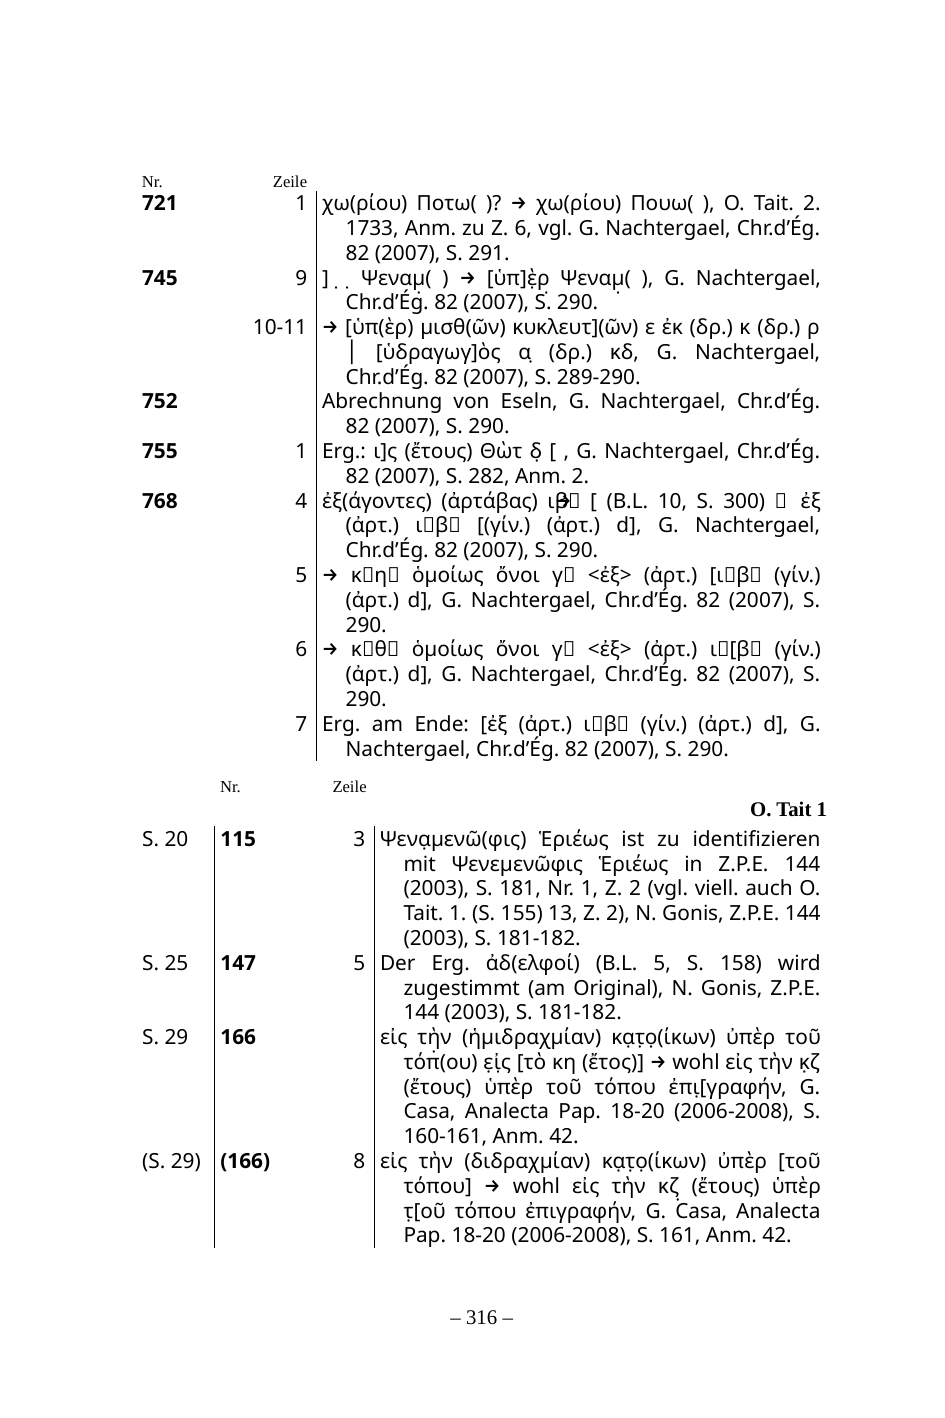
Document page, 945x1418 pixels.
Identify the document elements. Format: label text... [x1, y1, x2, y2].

table_cell [136, 563, 224, 637]
table_cell Erg. am Ende: [ἐξ (ἀρτ.) ιβ (γίν.) (ἀρτ.) d], G. Nachtergael, Chr.d’Ég. 82 (2007), S. 290. [317, 711, 827, 761]
table_cell Der Erg. ἀδ(ελφοί) (B.L. 5, S. 158) wird zugestimmt (am Original), N. Gonis, Z.P.E. 144 (2003), S. 181-182. [375, 950, 827, 1025]
table_cell 721 [136, 191, 224, 265]
table_cell S. 25 [136, 950, 214, 1025]
table_cell Abrechnung von Eseln, G. Nachtergael, Chr.d’Ég. 82 (2007), S. 290. [317, 389, 827, 439]
table_cell 752 [136, 389, 316, 439]
table_cell → κη ὁμοίως ὄνοι γ <ἐξ> (ἀρτ.) [ιβ (γίν.) (ἀρτ.) d], G. Nachtergael, Chr.d’Ég. 82 (2007), S. 290. [317, 563, 827, 637]
table_cell → κθ ὁμοίως ὄνοι γ <ἐξ> (ἀρτ.) ι[β (γίν.) (ἀρτ.) d], G. Nachtergael, Chr.d’Ég. 82 (2007), S. 290. [317, 637, 827, 711]
table_cell εἰς τὴ̣ν (ἡμιδραχμίαν) κα̣τ̣ο̣(ίκων) ὐπὲρ τοῦ τόπ(ου) ε̣ἰ̣ς [τὸ κη (ἔτος)] → wohl εἰς τὴν κ̣ζ (ἔτους) ὑπὲρ τοῦ τόπου ἐπι̣[γραφήν, G. Casa, Analecta Pap. 18-20 (2006-2008), S. 160-161, Anm. 42. [375, 1025, 827, 1149]
table_cell 7 [224, 711, 316, 761]
table_cell 1 [224, 191, 316, 265]
table_cell 147 [215, 950, 319, 1025]
table_cell (S. 29) [136, 1149, 214, 1248]
table_header 3 [319, 826, 374, 950]
table_cell 5 [224, 563, 316, 637]
table_cell 10-11 [224, 315, 316, 389]
table_cell 4 [224, 488, 316, 563]
table_cell [319, 1025, 374, 1149]
table_cell ] ̣ ̣ Ψεναμ̣( ) → [ὑπ]ὲ̣ρ̣ Ψεναμ̣( ), G. Nachtergael, Chr.d’Ég. 82 (2007), S. 290. [317, 265, 827, 315]
table_cell 8 [319, 1149, 374, 1248]
table_cell 6 [224, 637, 316, 711]
table_cell 768 [136, 488, 224, 563]
table_cell 755 [136, 439, 224, 488]
table_header S. 20 [136, 826, 214, 950]
table_cell 9 [224, 265, 316, 315]
table_header Ψενα̣μενῶ(φις) Ἑριέως ist zu identifizieren mit Ψενεμενῶφις Ἑριέως in Z.P.E. 144 (2003), S. 181, Nr. 1, Z. 2 (vgl. viell. auch O. Tait. 1. (S. 155) 13, Z. 2), N. Gonis, Z.P.E. 144 (2003), S. 181-182. [375, 826, 827, 950]
table_cell 745 [136, 265, 224, 315]
text Nr. Zeile [136, 777, 827, 796]
table_cell εἰς τὴν (διδραχμίαν) κα̣τ̣ο̣(ίκων) ὐπὲρ [τοῦ τόπου] → wohl εἰς τὴν κζ̣ (ἔτους) ὑπὲρ τ̣[οῦ τόπου ἐπιγραφήν, G. Casa, Analecta Pap. 18-20 (2006-2008), S. 161, Anm. 42. [375, 1149, 827, 1248]
table_cell [136, 315, 224, 389]
table_cell ἐξ(άγοντες) (ἀρτάβας) ιβ [ (B.L. 10, S. 300) → ἐξ (ἀρτ.) ιβ [(γίν.) (ἀρτ.) d], G. Nachtergael, Chr.d’Ég. 82 (2007), S. 290. [317, 488, 827, 563]
table_header 115 [215, 826, 319, 950]
table_cell → [ὑπ(ὲρ) μισθ(ῶν) κυκλευτ](ῶν) ε ἐκ (δρ.) κ (δρ.) ρ │ [ὑδραγωγ]ὸς α̣ (δρ.) κδ, G. Nachtergael, Chr.d’Ég. 82 (2007), S. 289-290. [317, 315, 827, 389]
table_cell 166 [215, 1025, 319, 1149]
table_cell S. 29 [136, 1025, 214, 1149]
subtitle O. Tait 1 [136, 796, 827, 821]
table_cell 5 [319, 950, 374, 1025]
table_cell [136, 711, 224, 761]
table_cell [136, 637, 224, 711]
table_cell 1 [224, 439, 316, 488]
table_cell χω(ρίου) Ποτω( )? → χω(ρίου) Πουω( ), O. Tait. 2. 1733, Anm. zu Z. 6, vgl. G. Nachtergael, Chr.d’Ég. 82 (2007), S. 291. [317, 191, 827, 265]
table_cell Erg.: ι]ς (ἔτους) Θὼτ δ̣ [ , G. Nachtergael, Chr.d’Ég. 82 (2007), S. 282, Anm. 2. [317, 439, 827, 488]
table_cell (166) [215, 1149, 319, 1248]
